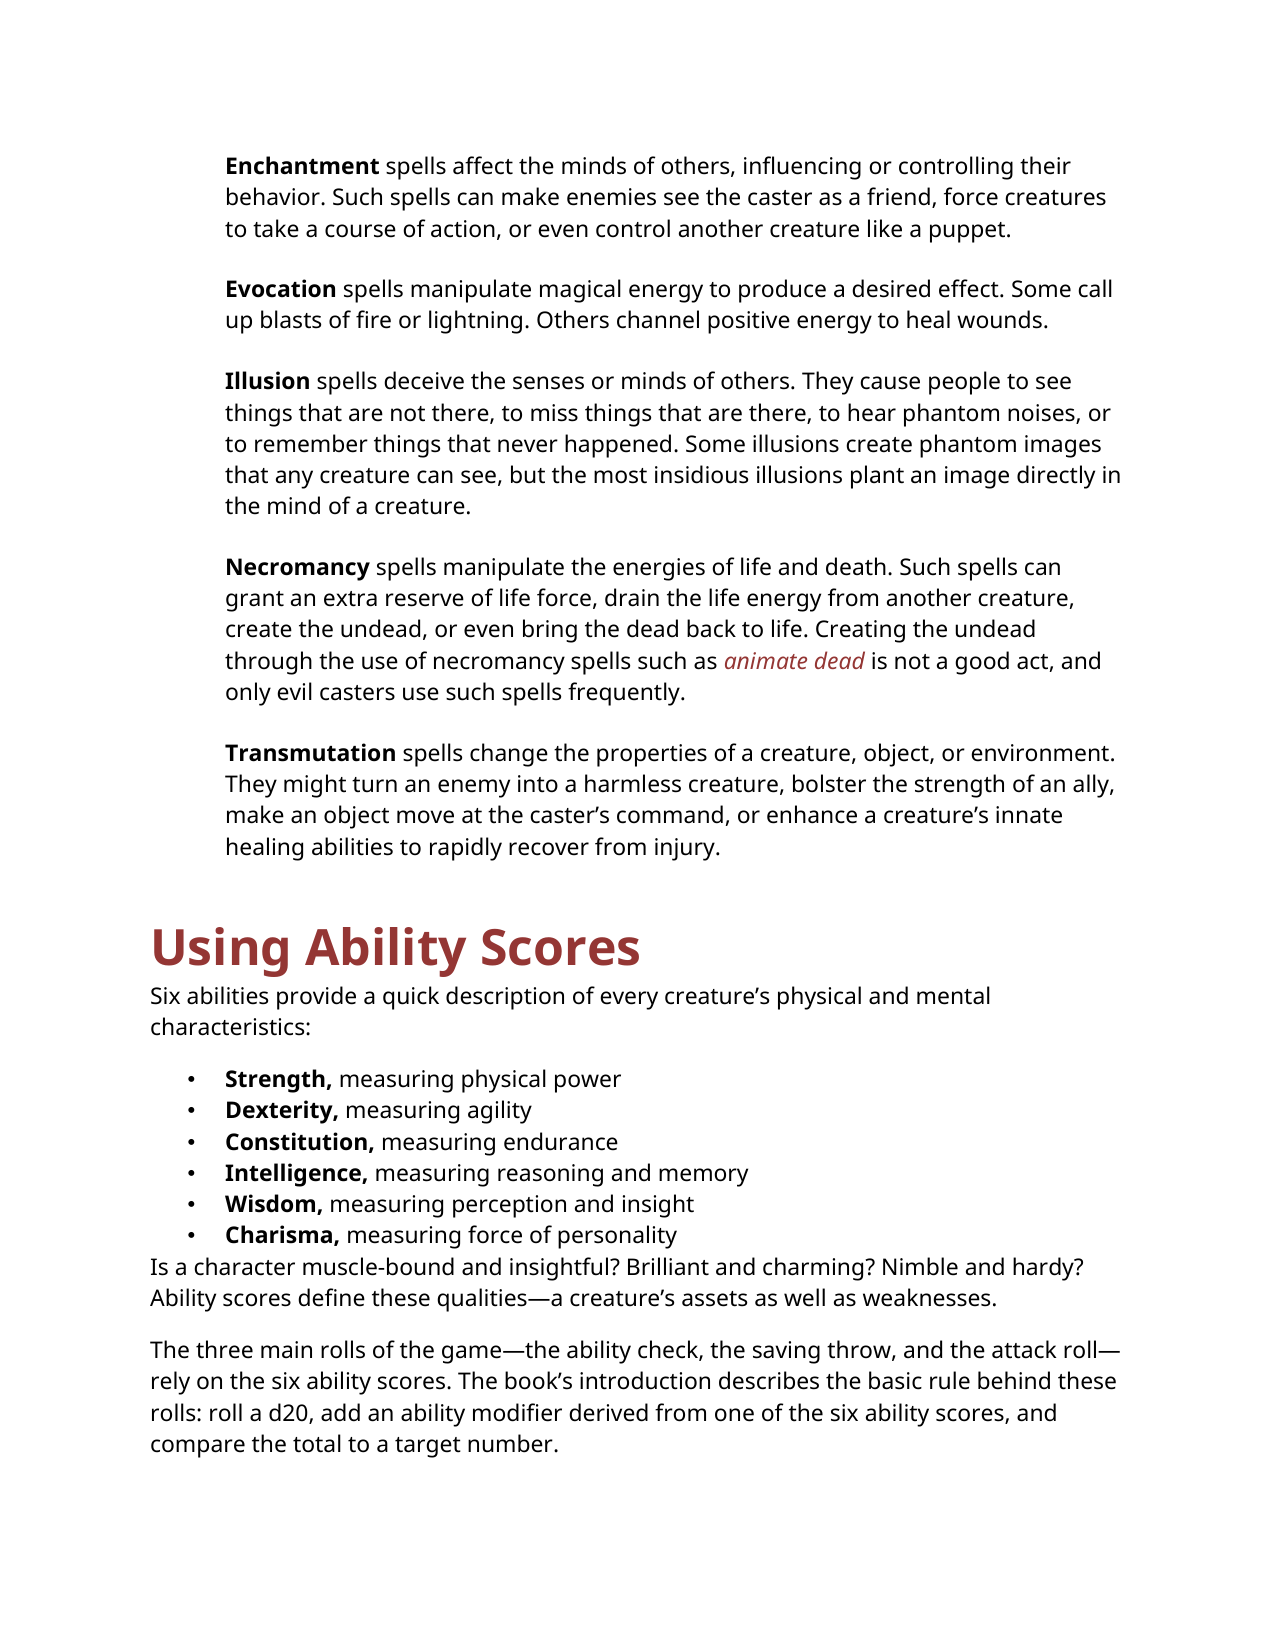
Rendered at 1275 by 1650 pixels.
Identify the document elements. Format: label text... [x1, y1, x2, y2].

text The three main rolls of the game—the ability check, the saving throw, and the attack roll—rely on the six ability scores. The book’s introduction describes the basic rule behind these rolls: roll a d20, add an ability modifier derived from one of the six ability scores, and compare the total to a target number. [150, 1334, 1125, 1459]
text Necromancy spells manipulate the energies of life and death. Such spells can grant an extra reserve of life force, drain the life energy from another creature, create the undead, or even bring the dead back to life. Creating the undead through the use of necromancy spells such as animate dead is not a good act, and only evil casters use such spells frequently. [225, 551, 1125, 707]
text Transmutation spells change the properties of a creature, object, or environment. They might turn an enemy into a harmless creature, bolster the strength of an ally, make an object move at the caster’s command, or enhance a creature’s innate healing abilities to rapidly recover from injury. [225, 737, 1125, 862]
list Intelligence, measuring reasoning and memory [187, 1157, 1125, 1188]
text Evocation spells manipulate magical energy to produce a desired effect. Some call up blasts of fire or lightning. Others channel positive energy to heal wounds. [225, 273, 1125, 336]
list Strength, measuring physical power [187, 1063, 1125, 1094]
text Enchantment spells affect the minds of others, influencing or controlling their behavior. Such spells can make enemies see the caster as a friend, force creatures to take a course of action, or even control another creature like a puppet. [225, 150, 1125, 244]
list Wisdom, measuring perception and insight [187, 1188, 1125, 1219]
text Illusion spells deceive the senses or minds of others. They cause people to see things that are not there, to miss things that are there, to hear phantom noises, or to remember things that never happened. Some illusions create phantom images that any creature can see, but the most insidious illusions plant an image directly in the mind of a creature. [225, 365, 1125, 521]
list Dexterity, measuring agility [187, 1094, 1125, 1126]
text Six abilities provide a quick description of every creature’s physical and mental characteristics: [150, 980, 1125, 1042]
subtitle Using Ability Scores [150, 912, 1125, 980]
text Is a character muscle-bound and insightful? Brilliant and charming? Nimble and hardy? Ability scores define these qualities—a creature’s assets as well as weaknesses. [150, 1251, 1125, 1313]
list Constitution, measuring endurance [187, 1126, 1125, 1157]
list Charisma, measuring force of personality [187, 1219, 1125, 1251]
